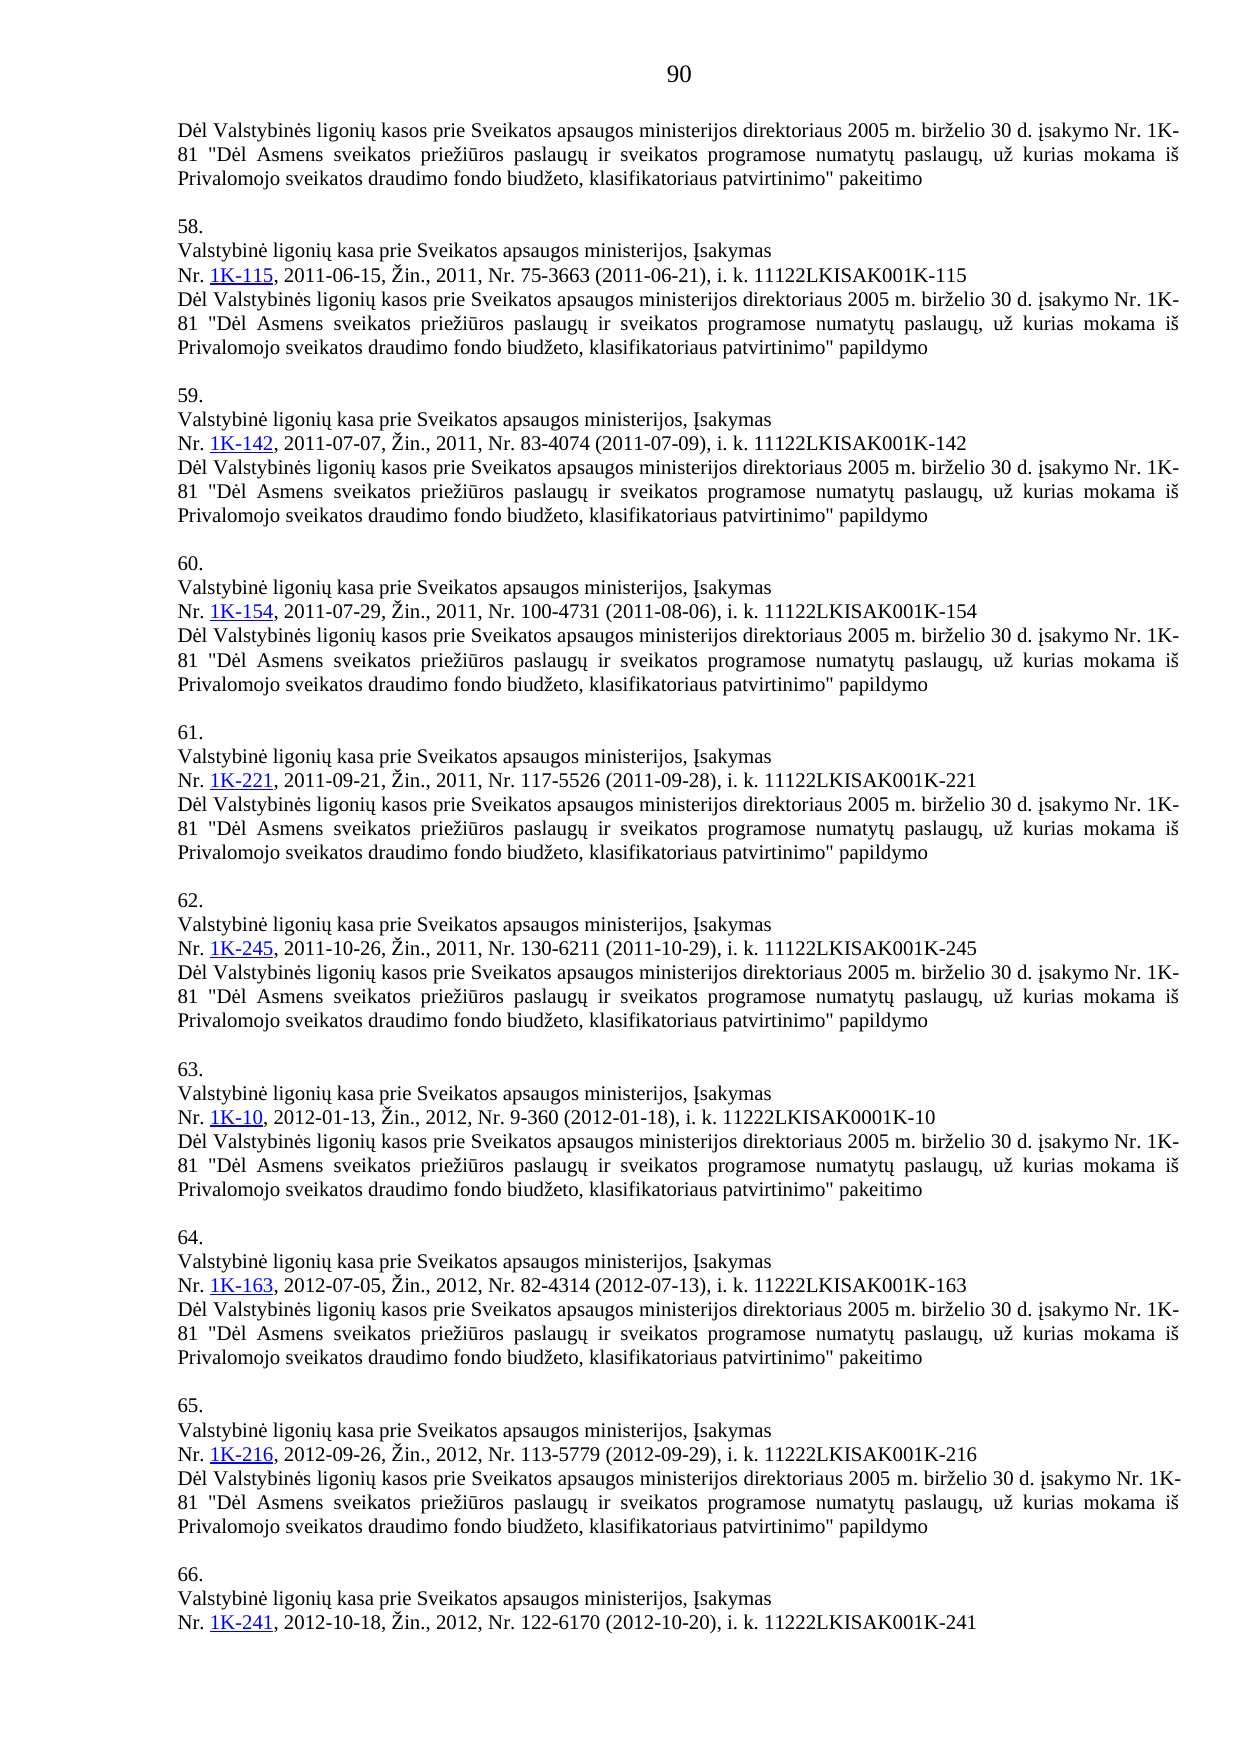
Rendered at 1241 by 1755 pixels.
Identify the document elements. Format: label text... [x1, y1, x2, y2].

text 62. [177, 888, 1181, 912]
text Nr. 1K-221, 2011-09-21, Žin., 2011, Nr. 117-5526 (2011-09-28), i. k. 11122LKISAK001K-221 [177, 768, 1181, 792]
text 58. [177, 214, 1181, 238]
text Dėl Valstybinės ligonių kasos prie Sveikatos apsaugos ministerijos direktoriaus 2005 m. birželio 30 d. įsakymo Nr. 1K-81 "Dėl Asmens sveikatos priežiūros paslaugų ir sveikatos programose numatytų paslaugų, už kurias mokama iš Privalomojo sveikatos draudimo fondo biudžeto, klasifikatoriaus patvirtinimo" papildymo [177, 455, 1181, 527]
text Dėl Valstybinės ligonių kasos prie Sveikatos apsaugos ministerijos direktoriaus 2005 m. birželio 30 d. įsakymo Nr. 1K-81 "Dėl Asmens sveikatos priežiūros paslaugų ir sveikatos programose numatytų paslaugų, už kurias mokama iš Privalomojo sveikatos draudimo fondo biudžeto, klasifikatoriaus patvirtinimo" papildymo [177, 623, 1181, 696]
text Valstybinė ligonių kasa prie Sveikatos apsaugos ministerijos, Įsakymas [177, 1586, 1181, 1610]
text Valstybinė ligonių kasa prie Sveikatos apsaugos ministerijos, Įsakymas [177, 744, 1181, 768]
text Nr. 1K-154, 2011-07-29, Žin., 2011, Nr. 100-4731 (2011-08-06), i. k. 11122LKISAK001K-154 [177, 599, 1181, 623]
text Valstybinė ligonių kasa prie Sveikatos apsaugos ministerijos, Įsakymas [177, 238, 1181, 262]
text Dėl Valstybinės ligonių kasos prie Sveikatos apsaugos ministerijos direktoriaus 2005 m. birželio 30 d. įsakymo Nr. 1K-81 "Dėl Asmens sveikatos priežiūros paslaugų ir sveikatos programose numatytų paslaugų, už kurias mokama iš Privalomojo sveikatos draudimo fondo biudžeto, klasifikatoriaus patvirtinimo" pakeitimo [177, 1297, 1181, 1369]
text Nr. 1K-115, 2011-06-15, Žin., 2011, Nr. 75-3663 (2011-06-21), i. k. 11122LKISAK001K-115 [177, 262, 1181, 287]
text Valstybinė ligonių kasa prie Sveikatos apsaugos ministerijos, Įsakymas [177, 912, 1181, 936]
text Dėl Valstybinės ligonių kasos prie Sveikatos apsaugos ministerijos direktoriaus 2005 m. birželio 30 d. įsakymo Nr. 1K-81 "Dėl Asmens sveikatos priežiūros paslaugų ir sveikatos programose numatytų paslaugų, už kurias mokama iš Privalomojo sveikatos draudimo fondo biudžeto, klasifikatoriaus patvirtinimo" pakeitimo [177, 1129, 1181, 1201]
text Nr. 1K-163, 2012-07-05, Žin., 2012, Nr. 82-4314 (2012-07-13), i. k. 11222LKISAK001K-163 [177, 1273, 1181, 1297]
text Nr. 1K-245, 2011-10-26, Žin., 2011, Nr. 130-6211 (2011-10-29), i. k. 11122LKISAK001K-245 [177, 936, 1181, 960]
text 59. [177, 383, 1181, 407]
text Nr. 1K-10, 2012-01-13, Žin., 2012, Nr. 9-360 (2012-01-18), i. k. 11222LKISAK0001K-10 [177, 1105, 1181, 1129]
text 61. [177, 720, 1181, 744]
text Valstybinė ligonių kasa prie Sveikatos apsaugos ministerijos, Įsakymas [177, 407, 1181, 431]
text 66. [177, 1562, 1181, 1586]
text 65. [177, 1393, 1181, 1417]
text Dėl Valstybinės ligonių kasos prie Sveikatos apsaugos ministerijos direktoriaus 2005 m. birželio 30 d. įsakymo Nr. 1K-81 "Dėl Asmens sveikatos priežiūros paslaugų ir sveikatos programose numatytų paslaugų, už kurias mokama iš Privalomojo sveikatos draudimo fondo biudžeto, klasifikatoriaus patvirtinimo" pakeitimo [177, 118, 1181, 190]
text Valstybinė ligonių kasa prie Sveikatos apsaugos ministerijos, Įsakymas [177, 1249, 1181, 1273]
text Dėl Valstybinės ligonių kasos prie Sveikatos apsaugos ministerijos direktoriaus 2005 m. birželio 30 d. įsakymo Nr. 1K-81 "Dėl Asmens sveikatos priežiūros paslaugų ir sveikatos programose numatytų paslaugų, už kurias mokama iš Privalomojo sveikatos draudimo fondo biudžeto, klasifikatoriaus patvirtinimo" papildymo [177, 960, 1181, 1032]
text Nr. 1K-241, 2012-10-18, Žin., 2012, Nr. 122-6170 (2012-10-20), i. k. 11222LKISAK001K-241 [177, 1610, 1181, 1634]
text Nr. 1K-216, 2012-09-26, Žin., 2012, Nr. 113-5779 (2012-09-29), i. k. 11222LKISAK001K-216 [177, 1442, 1181, 1466]
text 60. [177, 551, 1181, 575]
text Valstybinė ligonių kasa prie Sveikatos apsaugos ministerijos, Įsakymas [177, 1417, 1181, 1442]
text 64. [177, 1225, 1181, 1249]
text Dėl Valstybinės ligonių kasos prie Sveikatos apsaugos ministerijos direktoriaus 2005 m. birželio 30 d. įsakymo Nr. 1K-81 "Dėl Asmens sveikatos priežiūros paslaugų ir sveikatos programose numatytų paslaugų, už kurias mokama iš Privalomojo sveikatos draudimo fondo biudžeto, klasifikatoriaus patvirtinimo" papildymo [177, 287, 1181, 359]
text Nr. 1K-142, 2011-07-07, Žin., 2011, Nr. 83-4074 (2011-07-09), i. k. 11122LKISAK001K-142 [177, 431, 1181, 455]
text Dėl Valstybinės ligonių kasos prie Sveikatos apsaugos ministerijos direktoriaus 2005 m. birželio 30 d. įsakymo Nr. 1K-81 "Dėl Asmens sveikatos priežiūros paslaugų ir sveikatos programose numatytų paslaugų, už kurias mokama iš Privalomojo sveikatos draudimo fondo biudžeto, klasifikatoriaus patvirtinimo" papildymo [177, 792, 1181, 864]
text 63. [177, 1057, 1181, 1081]
text Dėl Valstybinės ligonių kasos prie Sveikatos apsaugos ministerijos direktoriaus 2005 m. birželio 30 d. įsakymo Nr. 1K-81 "Dėl Asmens sveikatos priežiūros paslaugų ir sveikatos programose numatytų paslaugų, už kurias mokama iš Privalomojo sveikatos draudimo fondo biudžeto, klasifikatoriaus patvirtinimo" papildymo [177, 1466, 1181, 1538]
text Valstybinė ligonių kasa prie Sveikatos apsaugos ministerijos, Įsakymas [177, 1081, 1181, 1105]
text Valstybinė ligonių kasa prie Sveikatos apsaugos ministerijos, Įsakymas [177, 575, 1181, 599]
